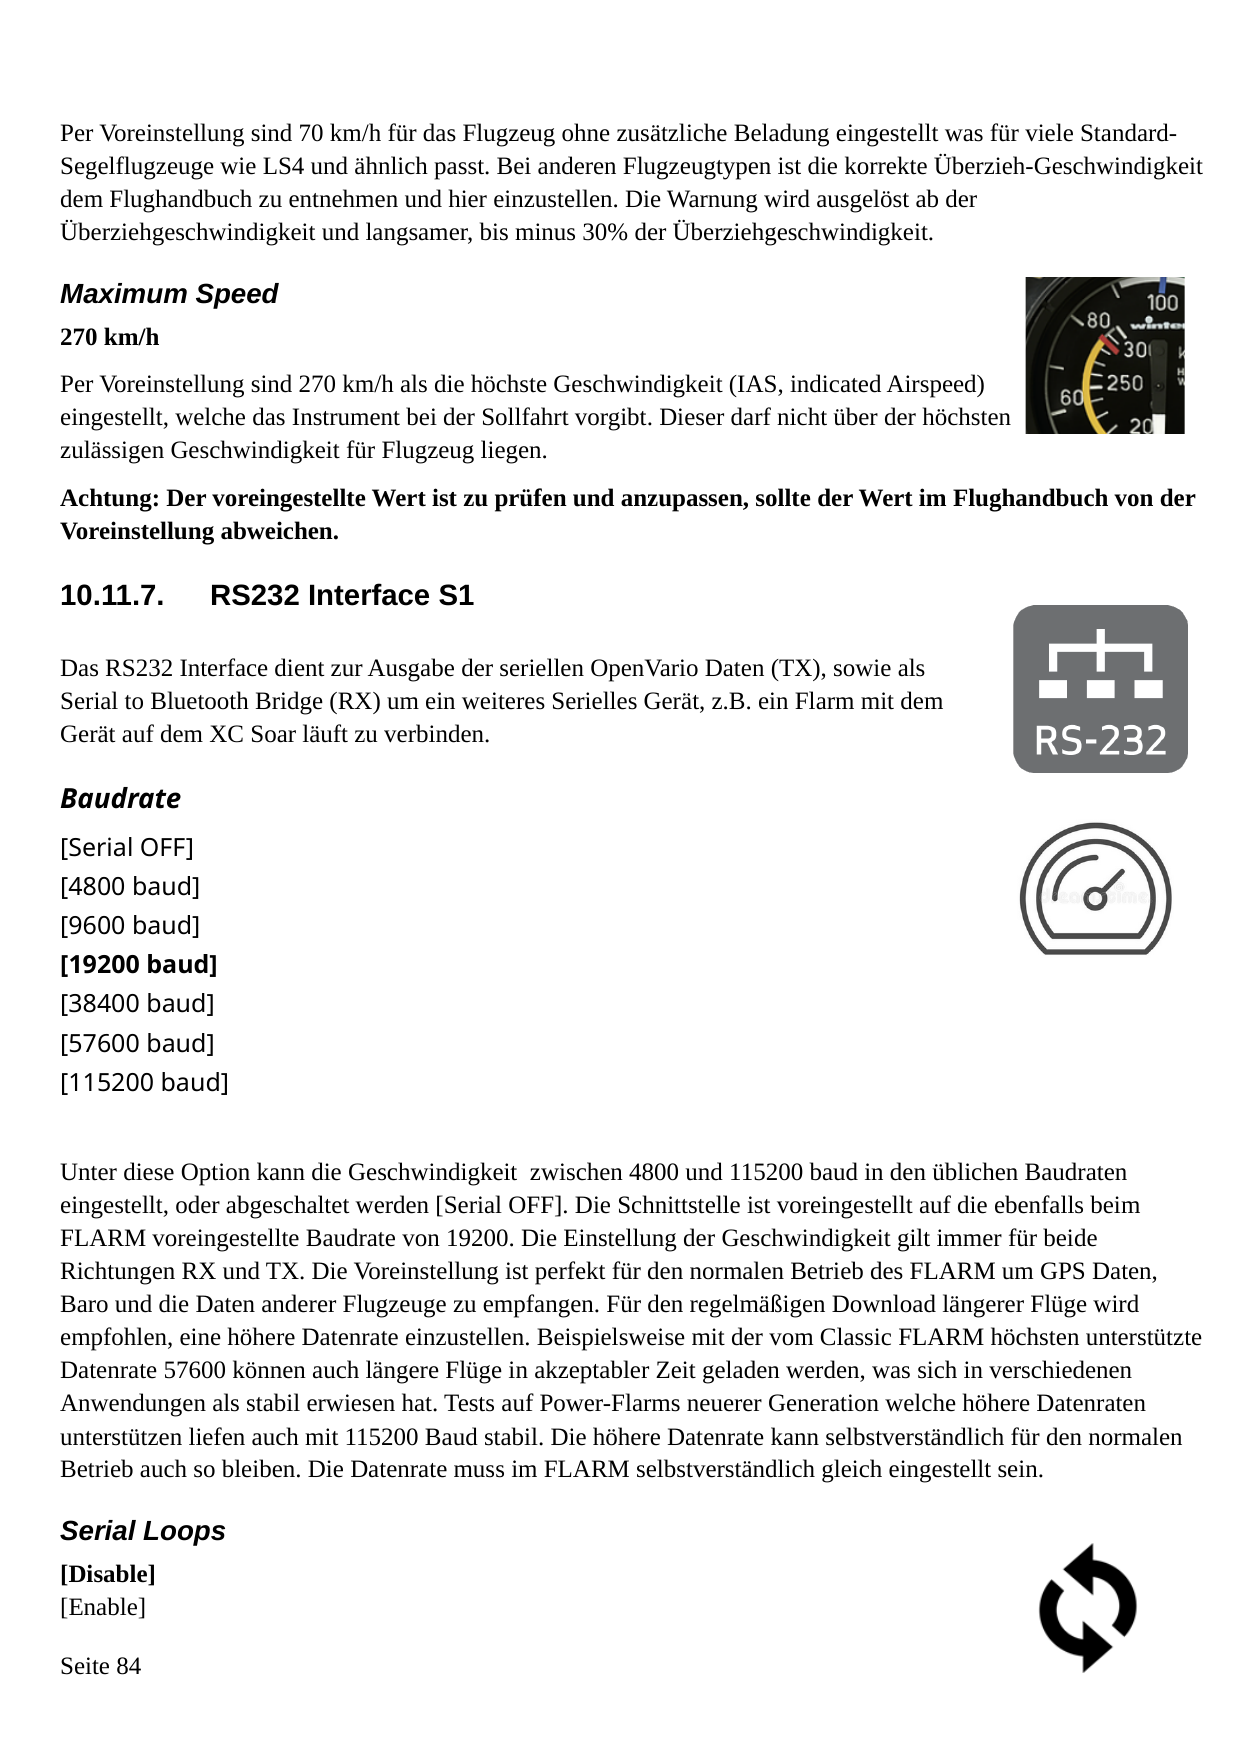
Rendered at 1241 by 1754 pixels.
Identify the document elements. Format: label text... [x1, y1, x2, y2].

text Unter diese Option kann die Geschwindigkeit zwischen 4800 und 115200 baud in den üblichen Baudraten eingestellt, oder abgeschaltet werden [Serial OFF]. Die Schnittstelle ist voreingestellt auf die ebenfalls beim FLARM voreingestellte Baudrate von 19200. Die Einstellung der Geschwindigkeit gilt immer für beide Richtungen RX und TX. Die Voreinstellung ist perfekt für den normalen Betrieb des FLARM um GPS Daten, Baro und die Daten anderer Flugzeuge zu empfangen. Für den regelmäßigen Download längerer Flüge wird empfohlen, eine höhere Datenrate einzustellen. Beispielsweise mit der vom Classic FLARM höchsten unterstützte Datenrate 57600 können auch längere Flüge in akzeptabler Zeit geladen werden, was sich in verschiedenen Anwendungen als stabil erwiesen hat. Tests auf Power-Flarms neuerer Generation welche höhere Datenraten unterstützen liefen auch mit 115200 Baud stabil. Die höhere Datenrate kann selbstverständlich für den normalen Betrieb auch so bleiben. Die Datenrate muss im FLARM selbstverständlich gleich eingestellt sein. [60, 1157, 1207, 1483]
text [9600 baud] [60, 908, 995, 942]
text [4800 baud] [60, 869, 995, 903]
text Achtung: Der voreingestellte Wert ist zu prüfen und anzupassen, sollte der Wert im Flughandbuch von der Voreinstellung abweichen. [60, 483, 1207, 545]
text [57600 baud] [60, 1025, 1207, 1059]
text Per Voreinstellung sind 270 km/h als die höchste Geschwindigkeit (IAS, indicated Airspeed) eingestellt, welche das Instrument bei der Sollfahrt vorgibt. Dieser darf nicht über der höchsten zulässigen Geschwindigkeit für Flugzeug liegen. [60, 369, 1207, 464]
picture [1007, 605, 1194, 773]
text [38400 baud] [60, 986, 1207, 1020]
text [1177, 1559, 1207, 1588]
text [1185, 322, 1207, 350]
subtitle [1185, 277, 1207, 309]
picture [998, 1519, 1177, 1695]
text 270 km/h [60, 322, 1025, 350]
subtitle Baudrate [60, 779, 1207, 817]
text Per Voreinstellung sind 70 km/h für das Flugzeug ohne zusätzliche Beladung eingestellt was für viele Standard-Segelflugzeuge wie LS4 und ähnlich passt. Bei anderen Flugzeugtypen ist die korrekte Überzieh-Geschwindigkeit dem Flughandbuch zu entnehmen und hier einzustellen. Die Warnung wird ausgelöst ab der Überziehgeschwindigkeit und langsamer, bis minus 30% der Überziehgeschwindigkeit. [60, 118, 1207, 246]
text [Enable] [60, 1592, 998, 1621]
text [19200 baud] [60, 947, 995, 981]
text [115200 baud] [60, 1064, 1207, 1098]
text [Disable] [60, 1559, 998, 1588]
text Das RS232 Interface dient zur Ausgabe der seriellen OpenVario Daten (TX), sowie als Serial to Bluetooth Bridge (RX) um ein weiteres Serielles Gerät, z.B. ein Flarm mit dem Gerät auf dem XC Soar läuft zu verbinden. [60, 653, 1007, 748]
subtitle Serial Loops [60, 1515, 1207, 1547]
picture [995, 798, 1203, 989]
subtitle Maximum Speed [60, 277, 1025, 309]
picture [1025, 277, 1185, 434]
text [1177, 1592, 1207, 1621]
subtitle RS232 Interface S1 [60, 578, 1207, 612]
text [Serial OFF] [60, 829, 995, 863]
